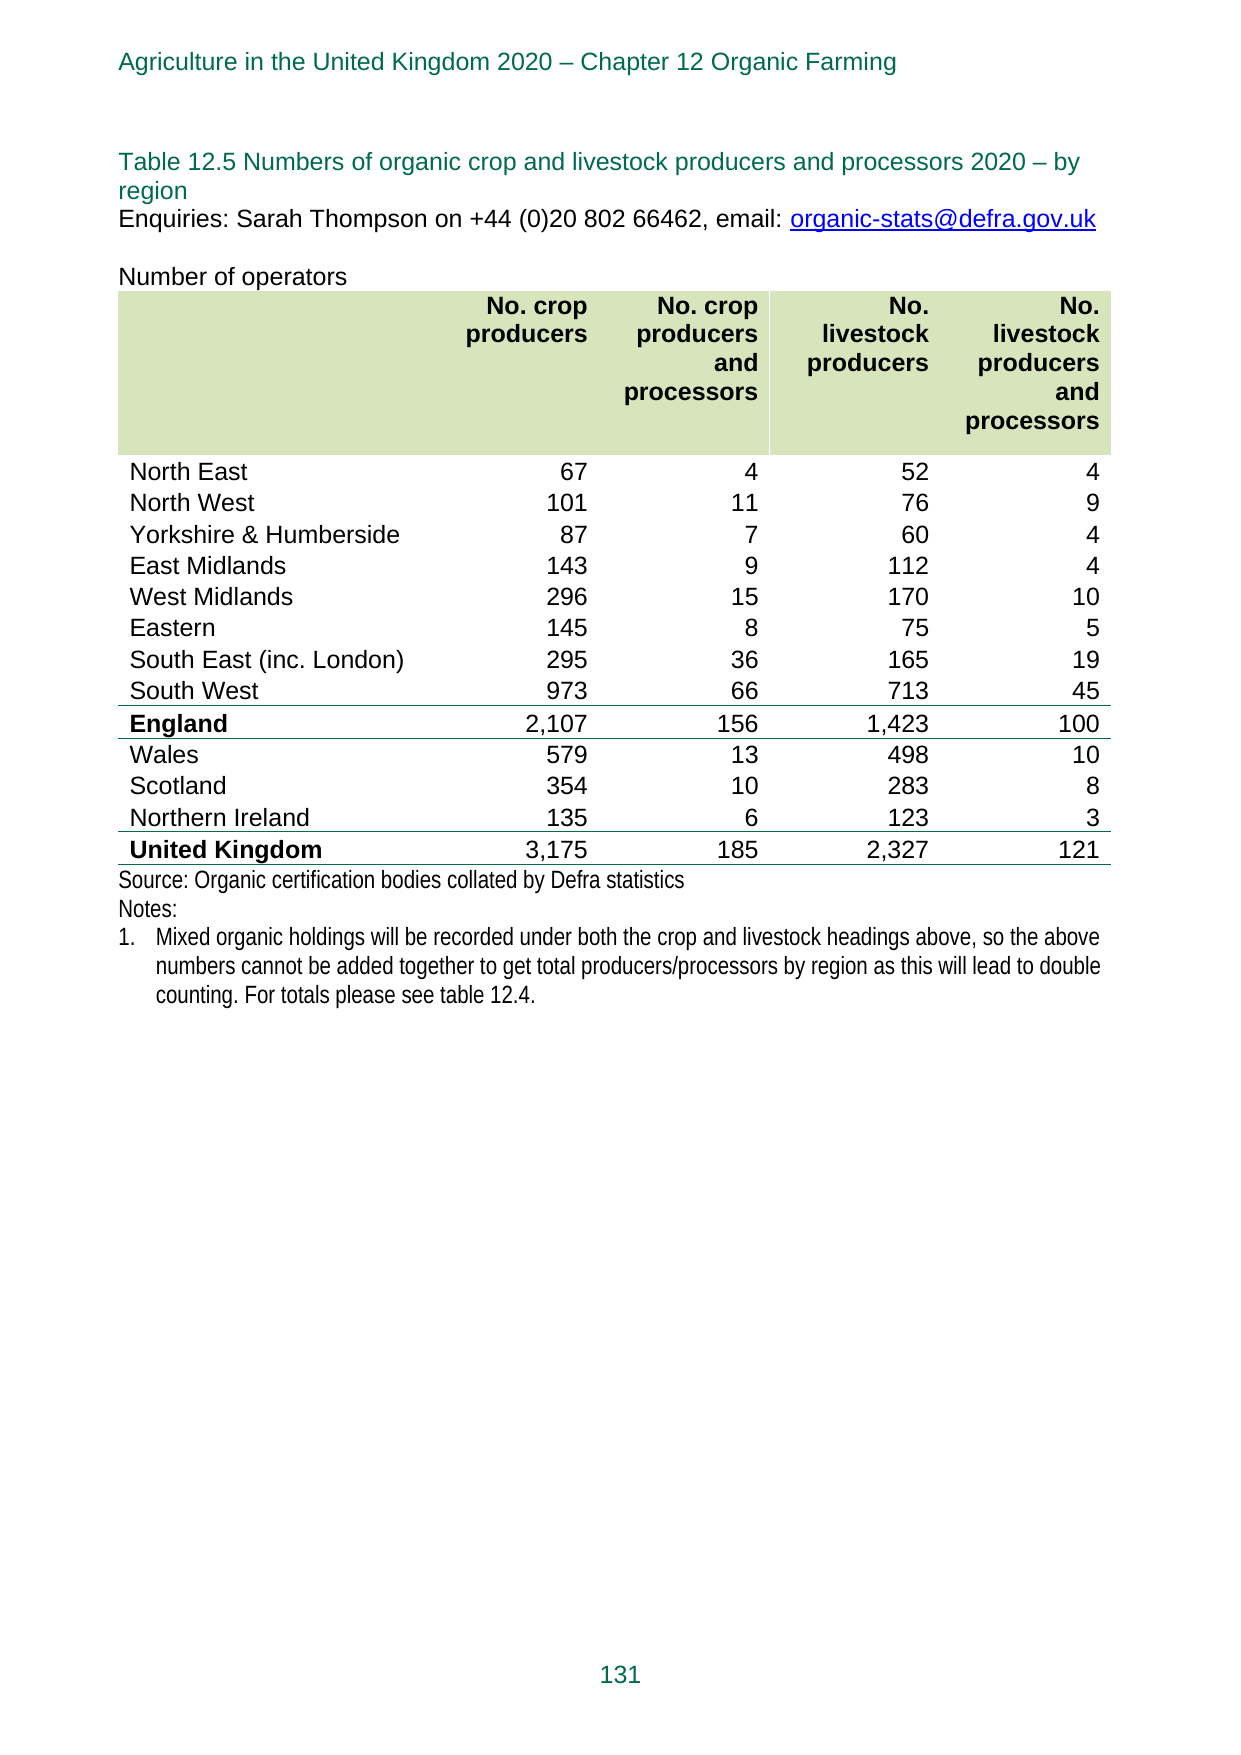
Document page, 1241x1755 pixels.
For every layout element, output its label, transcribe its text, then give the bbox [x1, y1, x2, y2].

text Notes: [118, 894, 1122, 922]
table_cell 36 [599, 642, 769, 673]
table_cell 5 [940, 611, 1111, 642]
table_cell 2,327 [770, 832, 940, 864]
table_cell 10 [599, 769, 769, 800]
table_cell 10 [940, 580, 1111, 611]
table_cell 579 [428, 739, 599, 769]
table_cell 101 [428, 486, 599, 517]
text Number of operators [118, 262, 1122, 291]
table_cell 170 [770, 580, 940, 611]
table_cell North East [118, 455, 428, 486]
table_cell 6 [599, 800, 769, 831]
table_cell 45 [940, 674, 1111, 705]
table_cell 4 [940, 455, 1111, 486]
subtitle Table 12.5 Numbers of organic crop and livestock producers and processors 2020 – by region [118, 147, 1122, 204]
table_cell Scotland [118, 769, 428, 800]
table_cell 100 [940, 706, 1111, 737]
table_cell 11 [599, 486, 769, 517]
table_cell 4 [940, 517, 1111, 548]
table_cell 8 [599, 611, 769, 642]
table_cell South East (inc. London) [118, 642, 428, 673]
table_cell 10 [940, 739, 1111, 769]
table_cell 2,107 [428, 706, 599, 737]
table_cell 295 [428, 642, 599, 673]
table_cell 112 [770, 549, 940, 580]
table_cell 145 [428, 611, 599, 642]
table_cell 9 [940, 486, 1111, 517]
table_cell 4 [599, 455, 769, 486]
table_cell 165 [770, 642, 940, 673]
table_cell 3,175 [428, 832, 599, 864]
table_cell 143 [428, 549, 599, 580]
table_cell 973 [428, 674, 599, 705]
table_cell Eastern [118, 611, 428, 642]
table_cell 75 [770, 611, 940, 642]
table_header No. crop producers [428, 291, 599, 455]
table_cell 121 [940, 832, 1111, 864]
table_cell 87 [428, 517, 599, 548]
text Enquiries: Sarah Thompson on +44 (0)20 802 66462, email: organic-stats@defra.gov.uk [118, 204, 1122, 233]
table_cell 135 [428, 800, 599, 831]
table_header No. crop producers and processors [599, 291, 769, 455]
table_cell 4 [940, 549, 1111, 580]
table_cell Wales [118, 739, 428, 769]
table_cell 185 [599, 832, 769, 864]
table_header No. livestock producers [770, 291, 940, 455]
table_cell 283 [770, 769, 940, 800]
table_cell West Midlands [118, 580, 428, 611]
list Mixed organic holdings will be recorded under both the crop and livestock headings above, so the above numbers cannot be added together to get total producers/processors by region as this will lead to double counting. For totals please see table 12.4. [118, 922, 1122, 1008]
table_cell 296 [428, 580, 599, 611]
table_cell 66 [599, 674, 769, 705]
table_cell 123 [770, 800, 940, 831]
table_cell 156 [599, 706, 769, 737]
table_cell 3 [940, 800, 1111, 831]
table_cell 8 [940, 769, 1111, 800]
table_cell East Midlands [118, 549, 428, 580]
table_cell 15 [599, 580, 769, 611]
table_header [118, 291, 428, 455]
table_cell 1,423 [770, 706, 940, 737]
table_cell England [118, 706, 428, 737]
table_cell 354 [428, 769, 599, 800]
table_cell United Kingdom [118, 832, 428, 864]
table_cell 19 [940, 642, 1111, 673]
text Source: Organic certification bodies collated by Defra statistics [118, 865, 1122, 894]
table_cell 60 [770, 517, 940, 548]
table_cell 713 [770, 674, 940, 705]
table_cell 76 [770, 486, 940, 517]
table_cell Northern Ireland [118, 800, 428, 831]
table_cell 498 [770, 739, 940, 769]
table_cell 7 [599, 517, 769, 548]
table_cell 9 [599, 549, 769, 580]
table_cell Yorkshire & Humberside [118, 517, 428, 548]
table_cell 52 [770, 455, 940, 486]
table_cell South West [118, 674, 428, 705]
table_cell 67 [428, 455, 599, 486]
table_header No. livestock producers and processors [940, 291, 1111, 455]
table_cell North West [118, 486, 428, 517]
table_cell 13 [599, 739, 769, 769]
